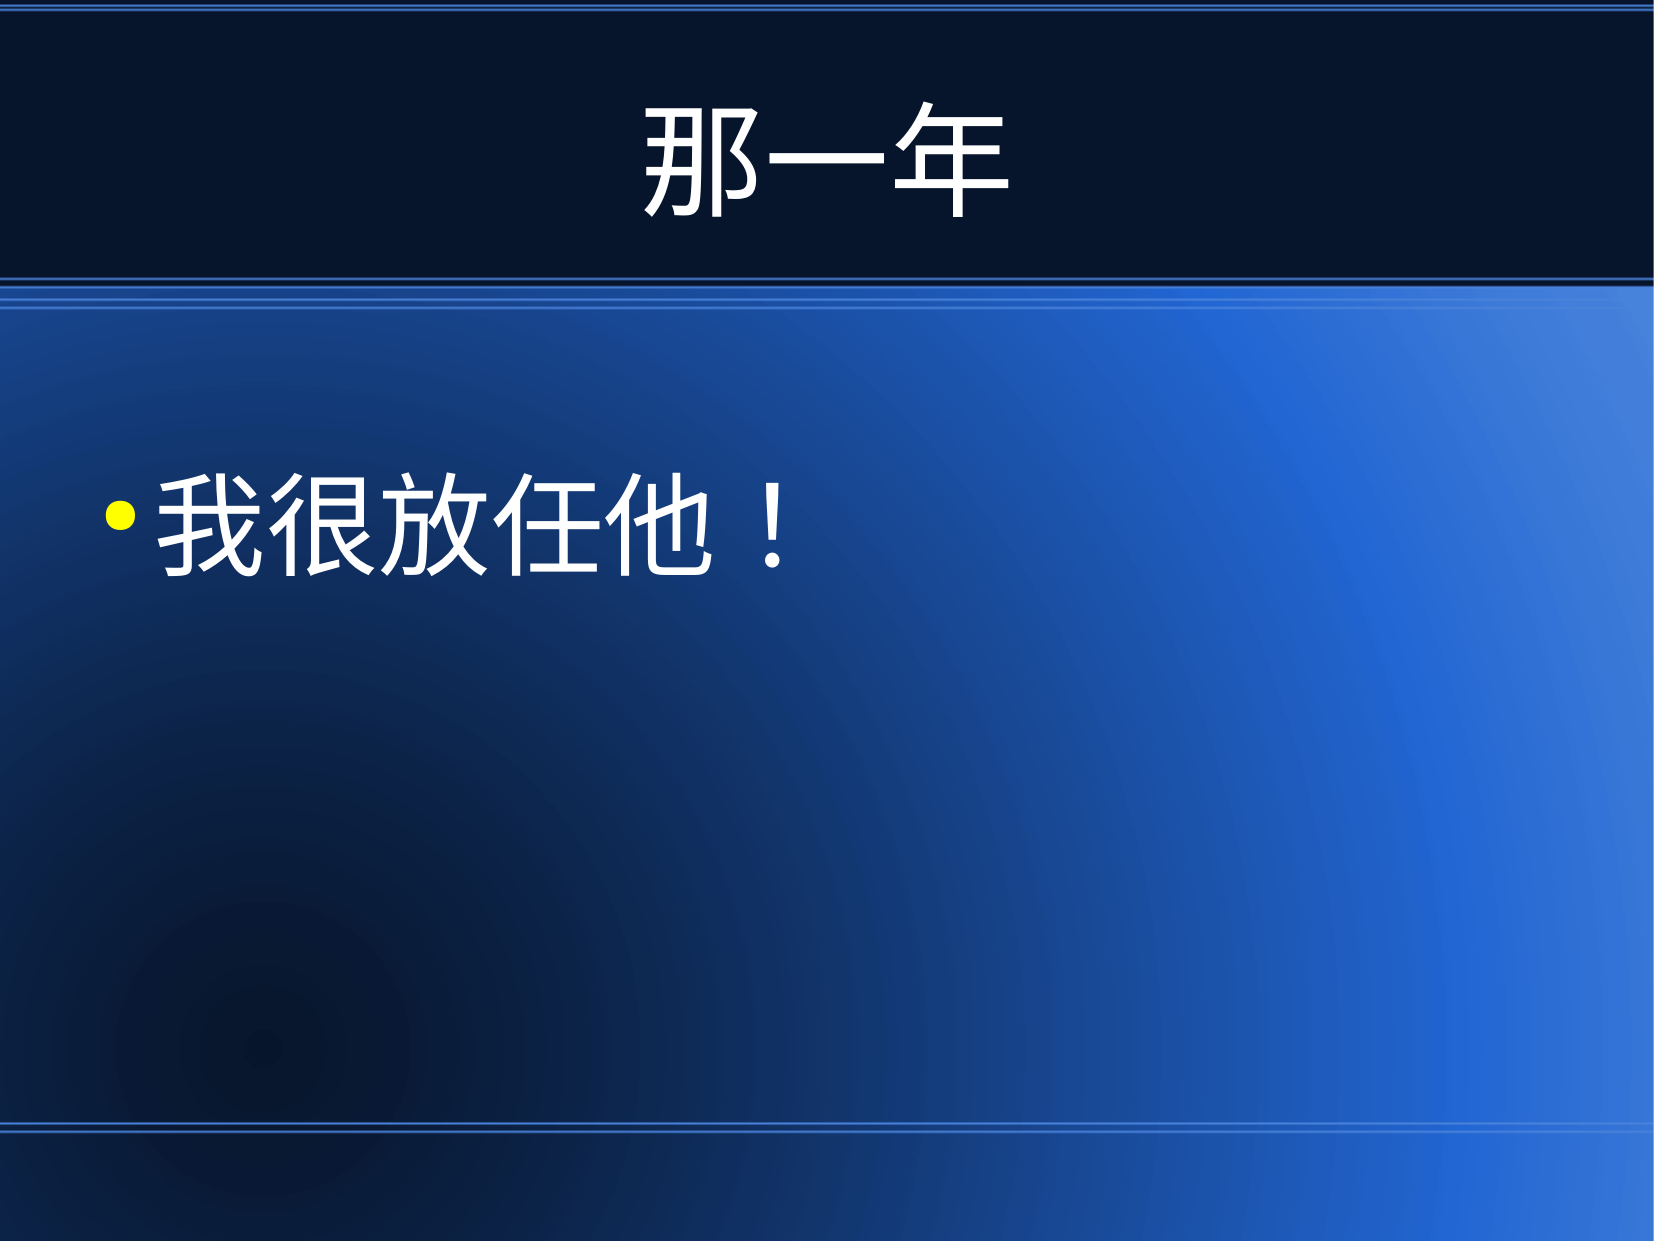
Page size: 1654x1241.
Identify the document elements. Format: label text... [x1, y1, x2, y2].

list 我很放任他！ [82, 355, 1571, 1241]
title 那一年 [82, 49, 1571, 257]
picture [0, 0, 1654, 1241]
